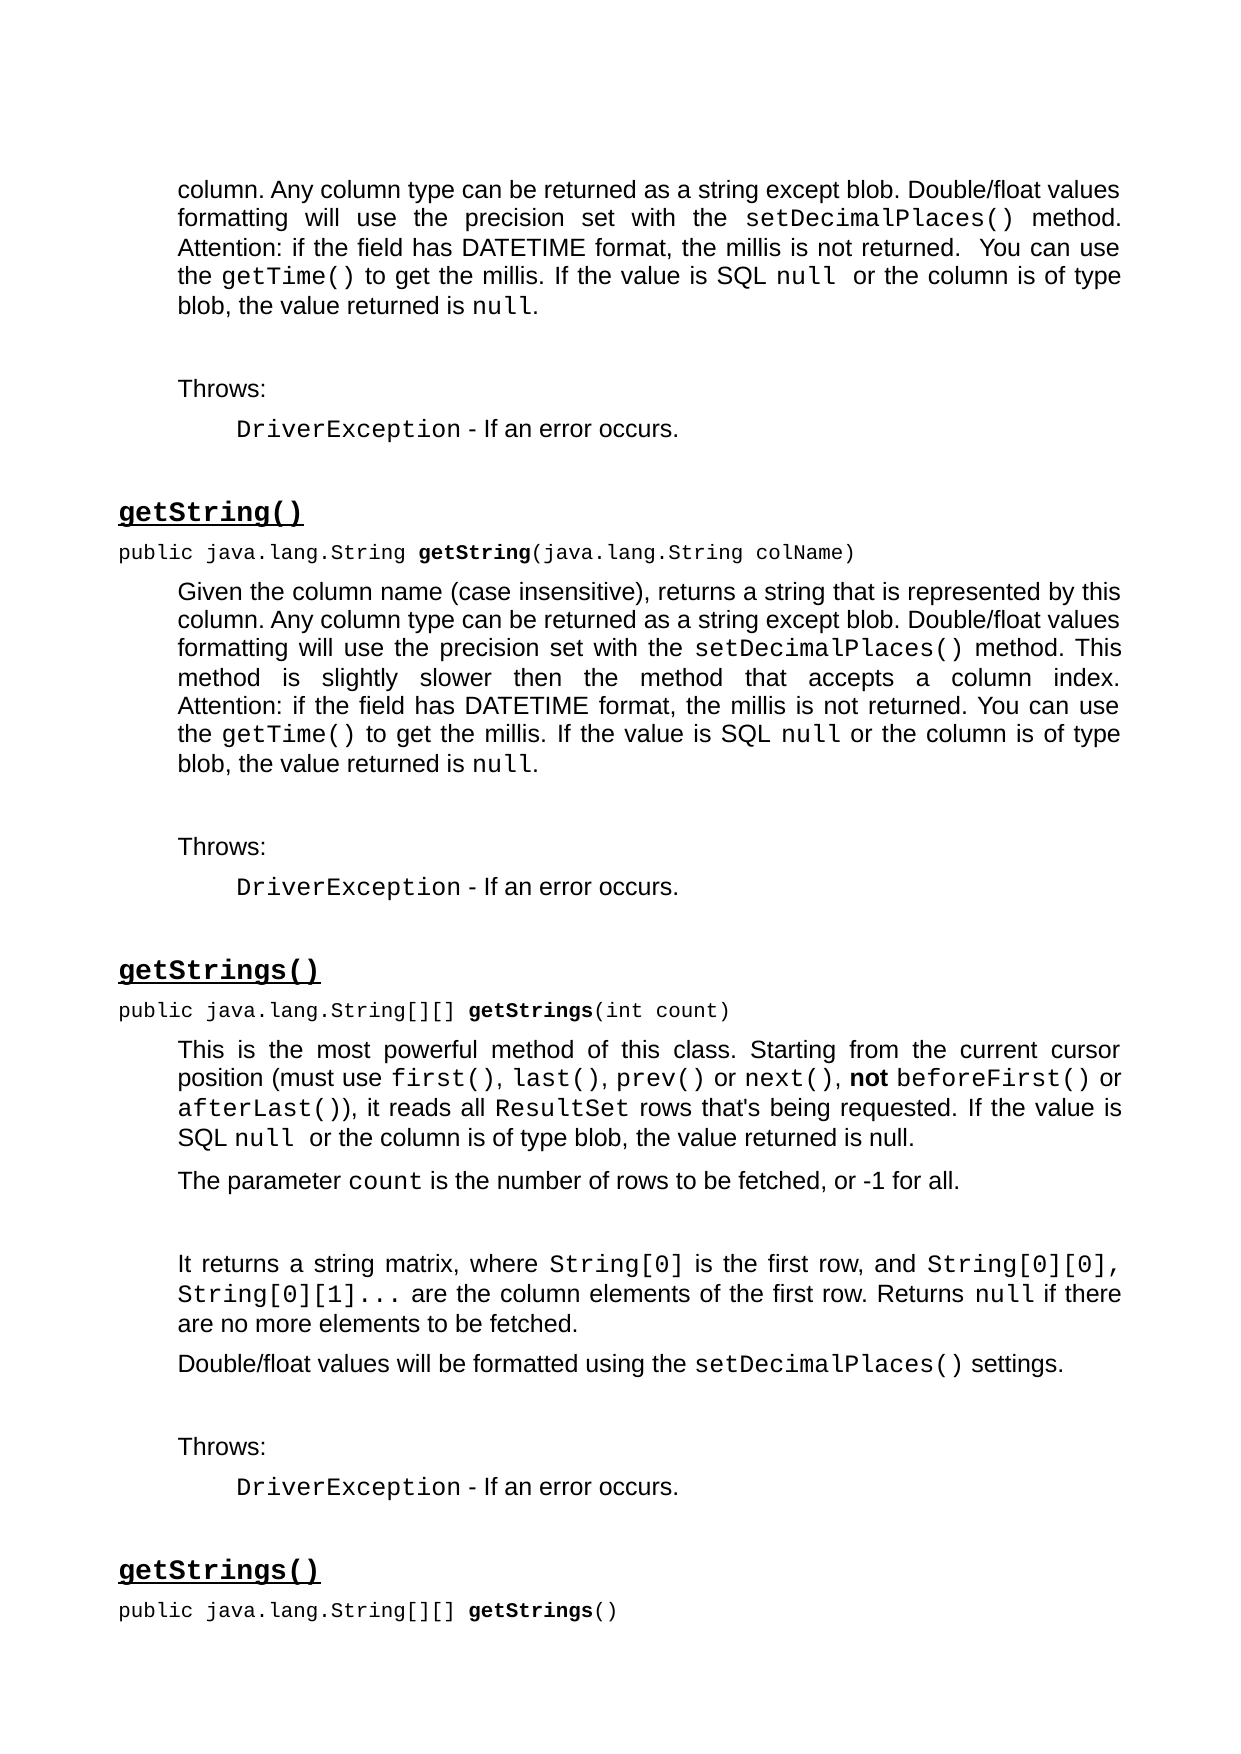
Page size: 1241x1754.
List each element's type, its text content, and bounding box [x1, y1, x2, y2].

list The parameter count is the number of rows to be fetched, or -1 for all. [177, 1167, 1122, 1197]
list It returns a string matrix, where String[0] is the first row, and String[0][0], String[0][1]... are the column elements of the first row. Returns null if there are no more elements to be fetched. [177, 1249, 1122, 1337]
subtitle getStrings() [118, 1556, 1122, 1588]
text public java.lang.String getString(java.lang.String colName) [118, 542, 1122, 565]
list This is the most powerful method of this class. Starting from the current cursor position (must use first(), last(), prev() or next(), not beforeFirst() or afterLast()), it reads all ResultSet rows that's being requested. If the value is SQL null or the column is of type blob, the value returned is null. [177, 1036, 1122, 1154]
text Throws: [118, 374, 1122, 402]
text public java.lang.String[][] getStrings(int count) [118, 1000, 1122, 1023]
subtitle getStrings() [118, 956, 1122, 987]
list DriverException - If an error occurs. [236, 873, 1122, 903]
list DriverException - If an error occurs. [236, 415, 1122, 445]
text Throws: [118, 832, 1122, 860]
list column. Any column type can be returned as a string except blob. Double/float values formatting will use the precision set with the setDecimalPlaces() method. Attention: if the field has DATETIME format, the millis is not returned. You can use the getTime() to get the millis. If the value is SQL null or the column is of type blob, the value returned is null. [177, 176, 1122, 322]
list Double/float values will be formatted using the setDecimalPlaces() settings. [177, 1350, 1122, 1380]
list Given the column name (case insensitive), returns a string that is represented by this column. Any column type can be returned as a string except blob. Double/float values formatting will use the precision set with the setDecimalPlaces() method. This method is slightly slower then the method that accepts a column index. Attention: if the field has DATETIME format, the millis is not returned. You can use the getTime() to get the millis. If the value is SQL null or the column is of type blob, the value returned is null. [177, 578, 1122, 780]
text Throws: [118, 1433, 1122, 1461]
subtitle getString() [118, 497, 1122, 529]
list DriverException - If an error occurs. [236, 1473, 1122, 1503]
text public java.lang.String[][] getStrings() [118, 1600, 1122, 1624]
